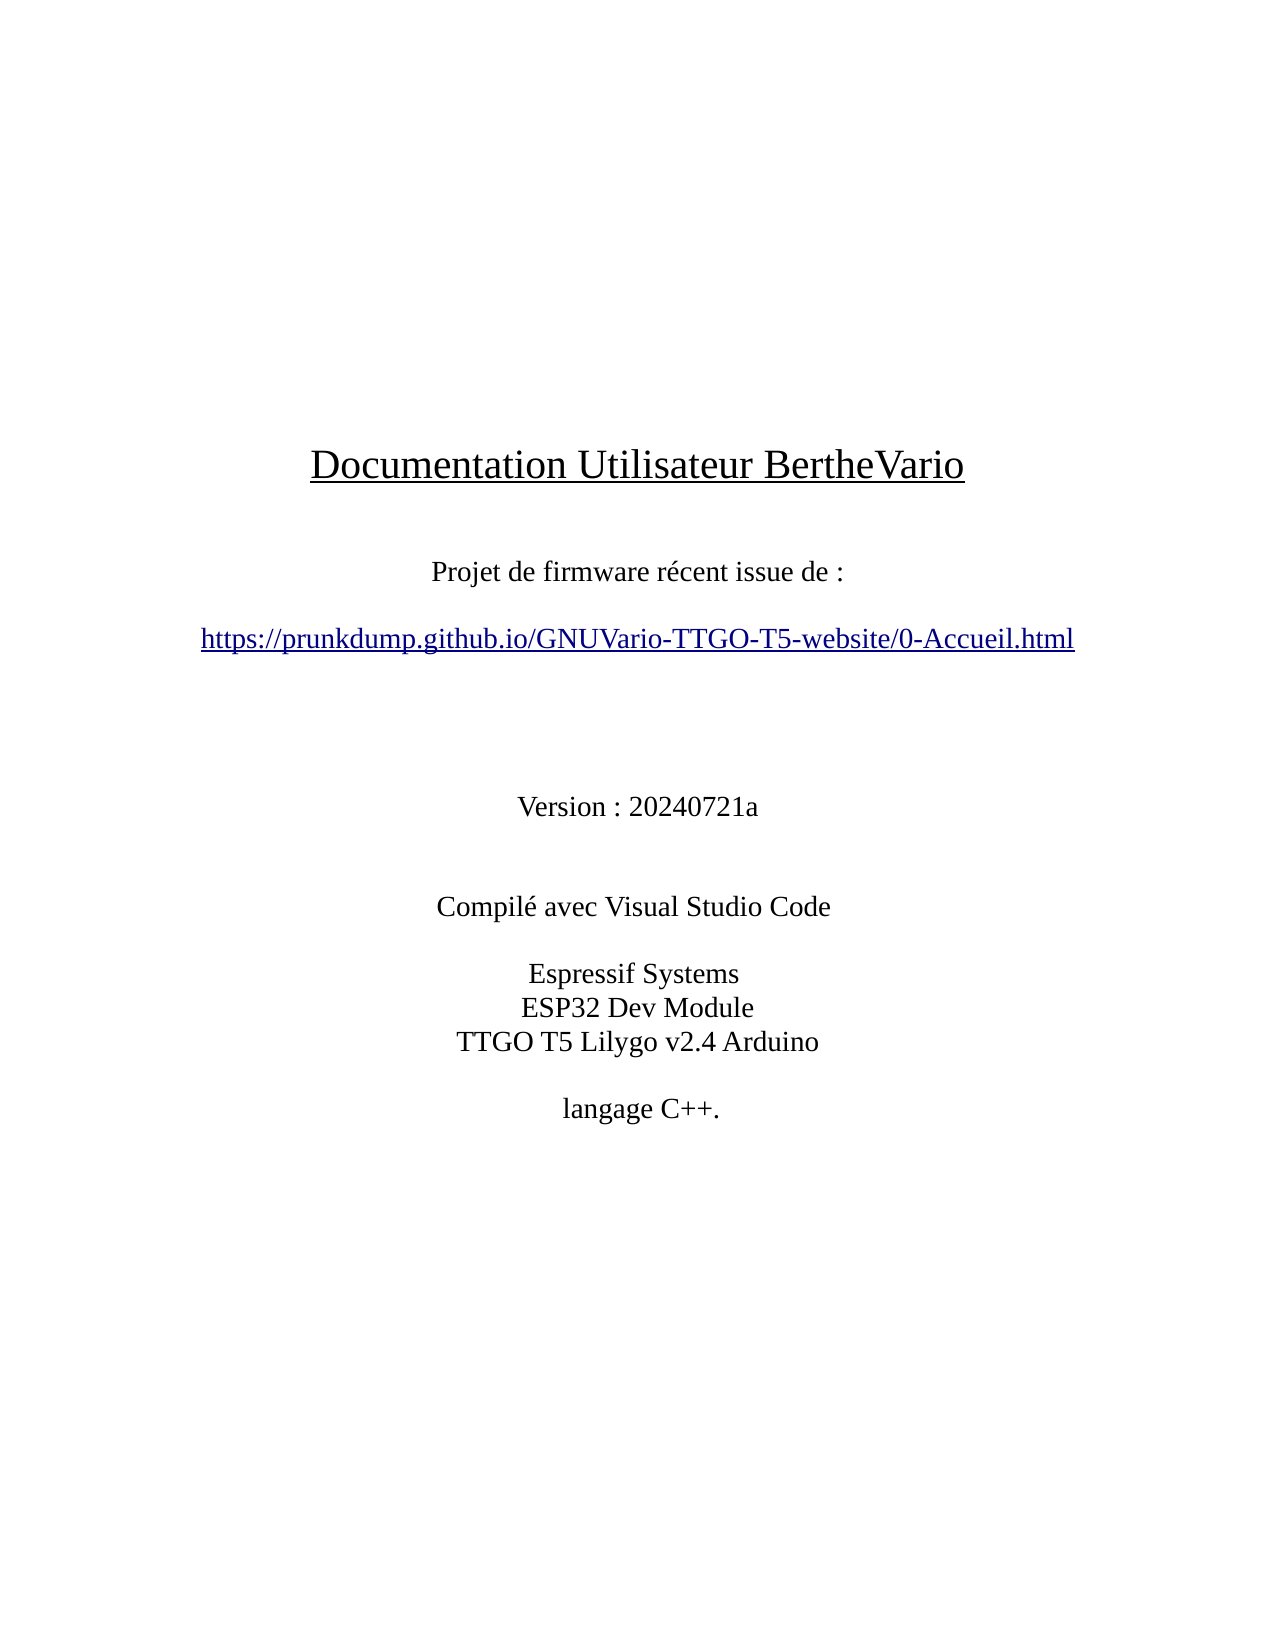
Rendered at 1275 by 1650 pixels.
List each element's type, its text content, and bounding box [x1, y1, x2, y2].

text https://prunkdump.github.io/GNUVario-TTGO-T5-website/0-Accueil.html [118, 621, 1157, 655]
text Espressif Systems [118, 957, 1157, 990]
text Version : 20240721a [118, 789, 1157, 822]
text TTGO T5 Lilygo v2.4 Arduino [118, 1024, 1157, 1057]
text Projet de firmware récent issue de : [118, 554, 1157, 588]
text Compilé avec Visual Studio Code [118, 889, 1157, 923]
text langage C++. [118, 1091, 1157, 1124]
text Documentation Utilisateur BertheVario [118, 439, 1157, 487]
text ESP32 Dev Module [118, 990, 1157, 1024]
